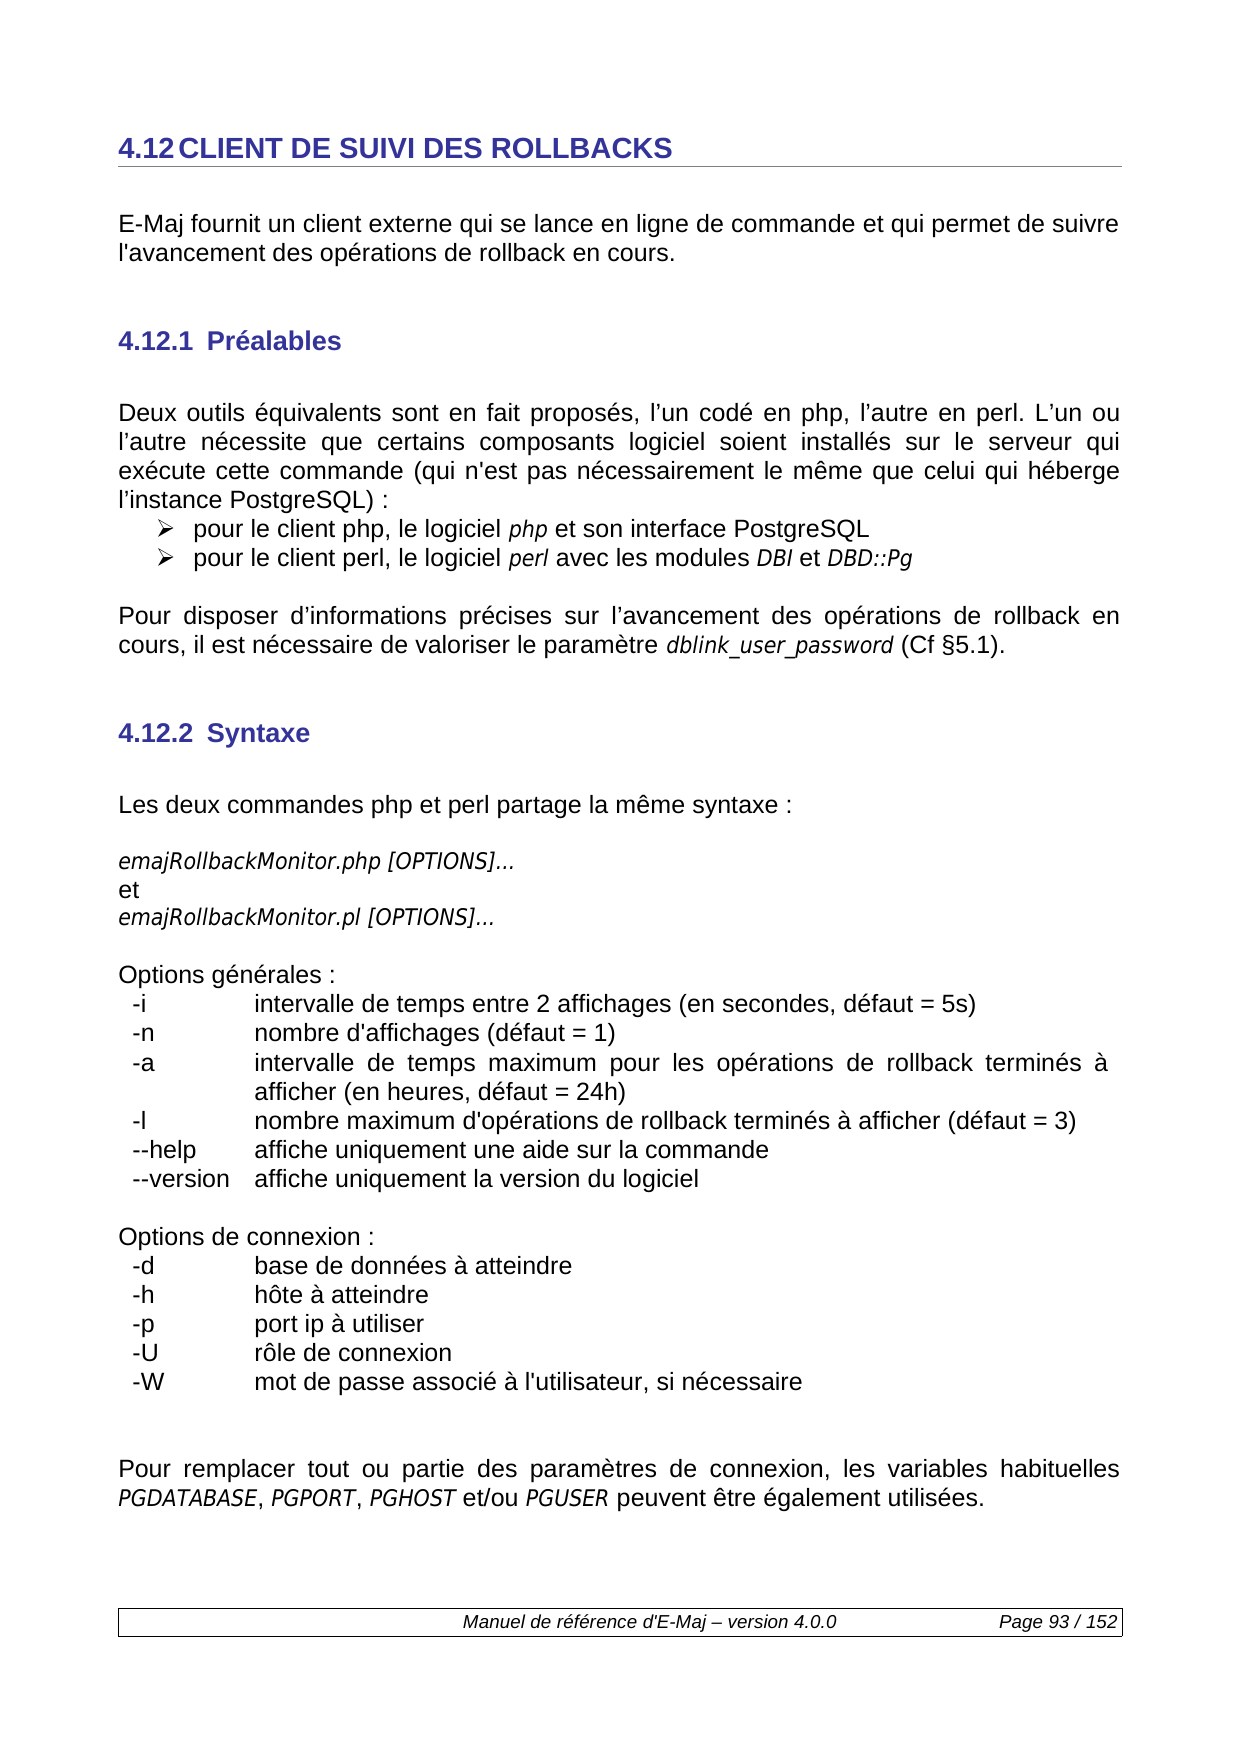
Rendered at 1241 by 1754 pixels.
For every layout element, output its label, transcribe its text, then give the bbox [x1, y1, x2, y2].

text Les deux commandes php et perl partage la même syntaxe : [118, 790, 1122, 819]
text Deux outils équivalents sont en fait proposés, l’un codé en php, l’autre en perl. L’un ou l’autre nécessite que certains composants logiciel soient installés sur le serveur qui exécute cette commande (qui n'est pas nécessairement le même que celui qui héberge l’instance PostgreSQL) : [118, 398, 1122, 514]
text -d base de données à atteindre [118, 1251, 1122, 1280]
text -n nombre d'affichages (défaut = 1) [118, 1018, 1122, 1047]
list pour le client php, le logiciel php et son interface PostgreSQL [156, 514, 1122, 543]
text --version affiche uniquement la version du logiciel [118, 1164, 1122, 1193]
text -a intervalle de temps maximum pour les opérations de rollback terminés à afficher (en heures, défaut = 24h) [118, 1047, 1122, 1106]
text -p port ip à utiliser [118, 1309, 1122, 1338]
subtitle Client de suivi des rollbacks [118, 131, 1122, 166]
text --help affiche uniquement une aide sur la commande [118, 1134, 1122, 1164]
text Options générales : [118, 960, 1122, 989]
text -U rôle de connexion [118, 1338, 1122, 1367]
text Pour disposer d’informations précises sur l’avancement des opérations de rollback en cours, il est nécessaire de valoriser le paramètre dblink_user_password (Cf §5.1). [118, 601, 1122, 659]
subtitle Syntaxe [118, 717, 1122, 748]
text -h hôte à atteindre [118, 1280, 1122, 1309]
list pour le client perl, le logiciel perl avec les modules DBI et DBD::Pg [156, 543, 1122, 572]
text Pour remplacer tout ou partie des paramètres de connexion, les variables habituelles PGDATABASE, PGPORT, PGHOST et/ou PGUSER peuvent être également utilisées. [118, 1454, 1122, 1512]
text -l nombre maximum d'opérations de rollback terminés à afficher (défaut = 3) [118, 1106, 1122, 1134]
text -W mot de passe associé à l'utilisateur, si nécessaire [118, 1367, 1122, 1396]
text et [118, 875, 1122, 904]
text emajRollbackMonitor.pl [OPTIONS]... [118, 904, 1122, 931]
text Options de connexion : [118, 1222, 1122, 1251]
text emajRollbackMonitor.php [OPTIONS]... [118, 848, 1122, 875]
text E-Maj fournit un client externe qui se lance en ligne de commande et qui permet de suivre l'avancement des opérations de rollback en cours. [118, 209, 1122, 267]
subtitle Préalables [118, 325, 1122, 356]
text -i intervalle de temps entre 2 affichages (en secondes, défaut = 5s) [118, 989, 1122, 1018]
